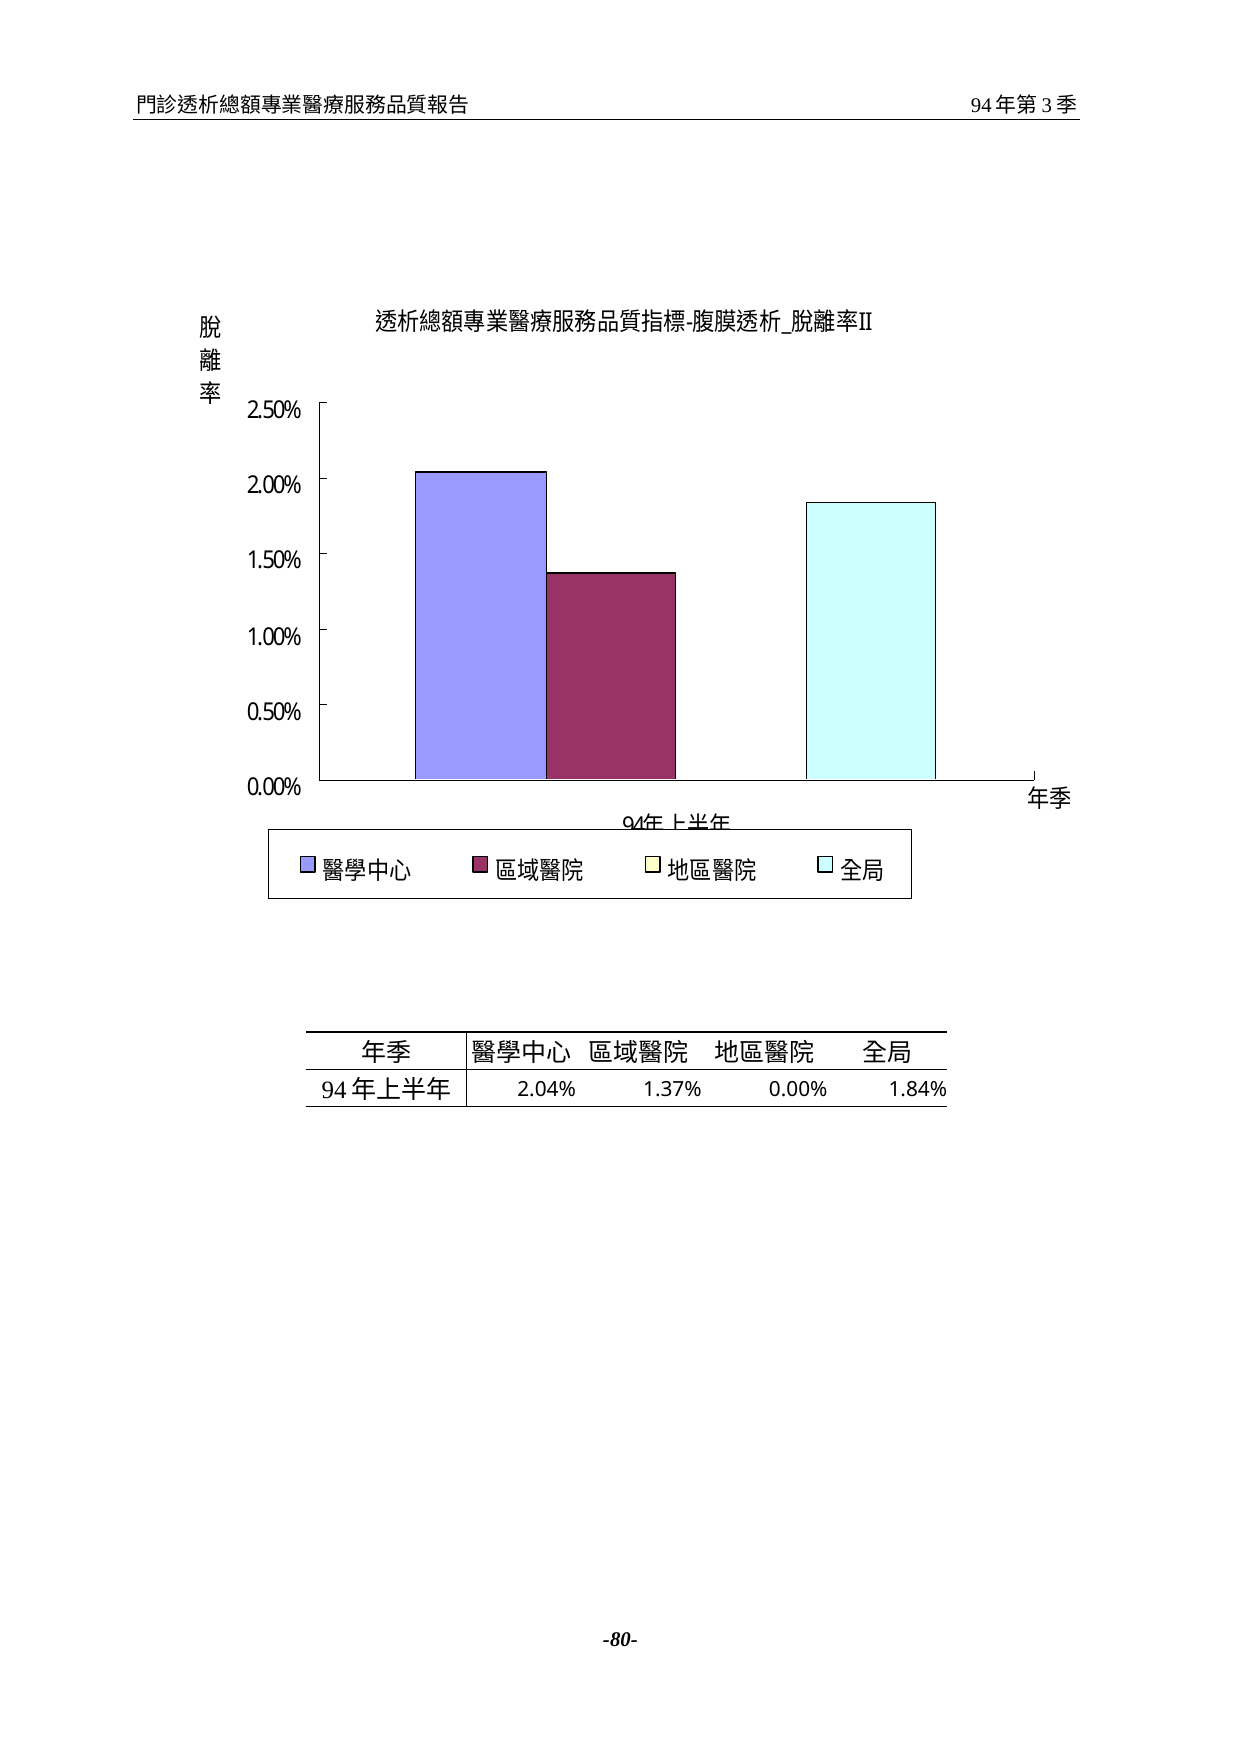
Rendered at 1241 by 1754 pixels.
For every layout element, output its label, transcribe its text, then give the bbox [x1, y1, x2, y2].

table_cell 0.00% [701, 1070, 827, 1106]
table_header 年季 [306, 1033, 466, 1069]
table_header 醫學中心 [467, 1033, 576, 1069]
table_cell 1.84% [827, 1070, 947, 1106]
table_header 全局 [827, 1033, 947, 1069]
table_header 地區醫院 [701, 1033, 827, 1069]
table_cell 94年上半年 [306, 1070, 466, 1106]
table_header 區域醫院 [576, 1033, 701, 1069]
table_cell 2.04% [467, 1070, 576, 1106]
table_cell 1.37% [576, 1070, 701, 1106]
